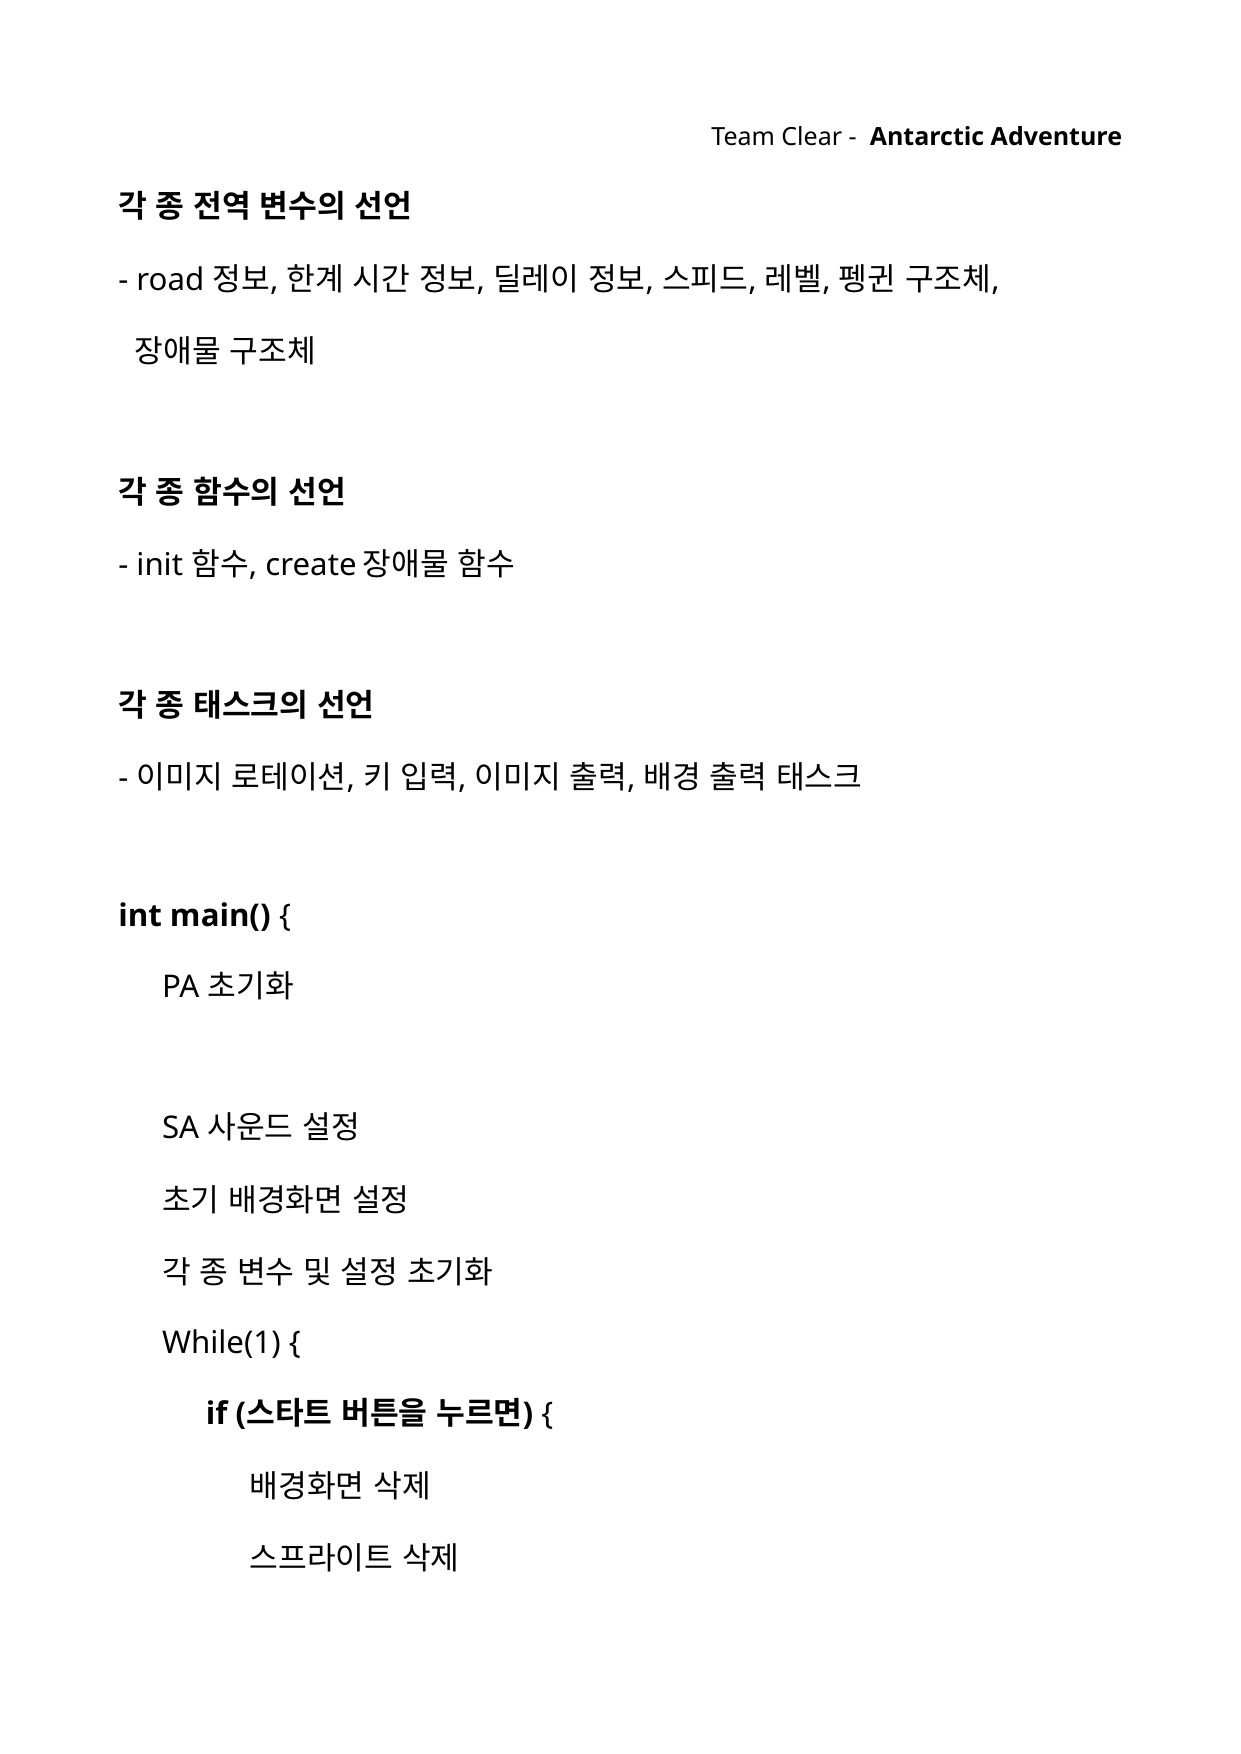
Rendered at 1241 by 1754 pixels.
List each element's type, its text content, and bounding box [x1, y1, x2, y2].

text - road 정보, 한계 시간 정보, 딜레이 정보, 스피드, 레벨, 펭귄 구조체, [118, 254, 1122, 299]
text 스프라이트 삭제 [118, 1533, 1122, 1579]
text if (스타트 버튼을 누르면) { [118, 1388, 1122, 1433]
text 각 종 함수의 선언 [118, 467, 1122, 512]
text - 이미지 로테이션, 키 입력, 이미지 출력, 배경 출력 태스크 [118, 753, 1122, 798]
text PA 초기화 [118, 961, 1122, 1007]
text 초기 배경화면 설정 [118, 1175, 1122, 1220]
text 각 종 태스크의 선언 [118, 680, 1122, 726]
text SA 사운드 설정 [118, 1102, 1122, 1148]
text 각 종 전역 변수의 선언 [118, 182, 1122, 227]
text 장애물 구조체 [118, 327, 1122, 372]
text 배경화면 삭제 [118, 1461, 1122, 1506]
text - init 함수, create장애물 함수 [118, 539, 1122, 585]
text While(1) { [118, 1320, 1122, 1363]
text int main() { [118, 893, 1122, 936]
text 각 종 변수 및 설정 초기화 [118, 1247, 1122, 1293]
